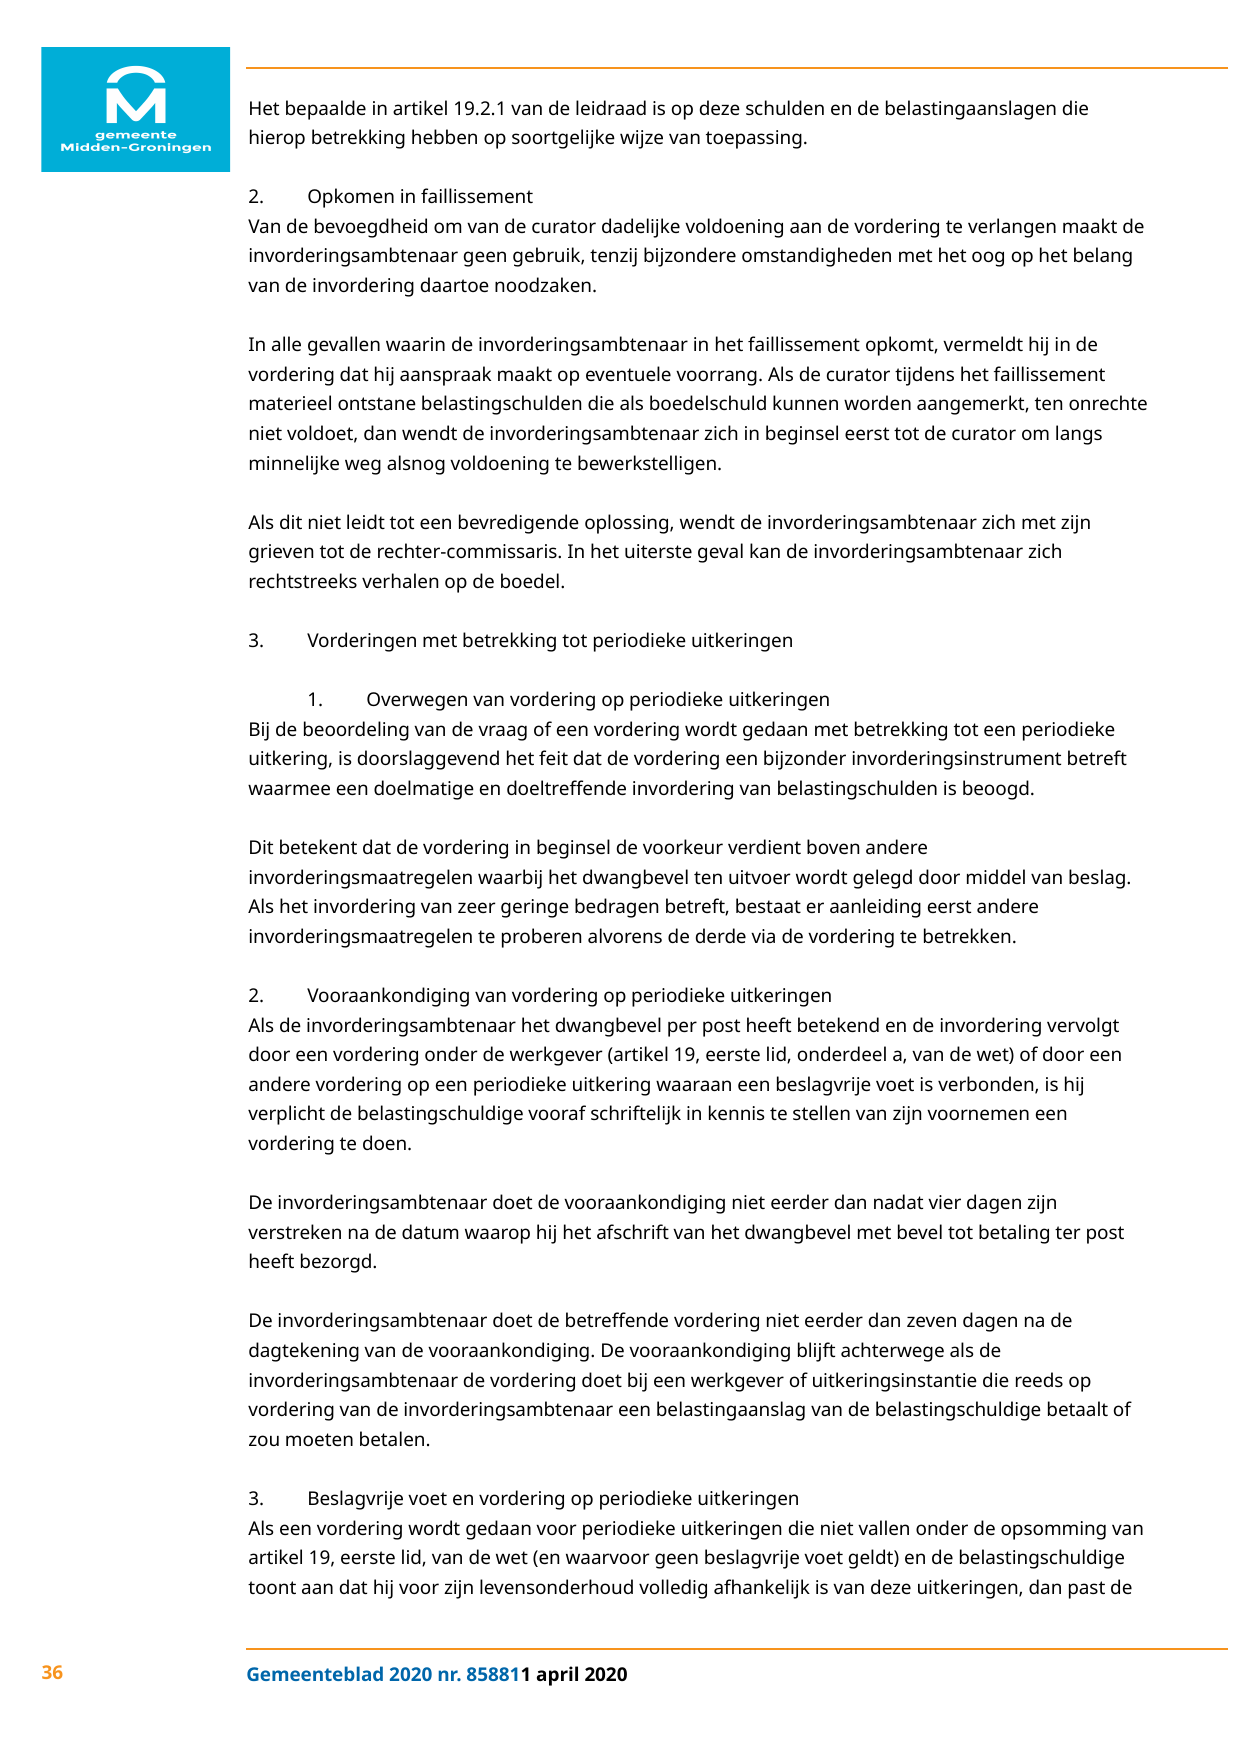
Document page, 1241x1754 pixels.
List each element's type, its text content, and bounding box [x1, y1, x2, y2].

text Als dit niet leidt tot een bevredigende oplossing, wendt de invorderingsambtenaar zich met zijn grieven tot de rechter-commissaris. In het uiterste geval kan de invorderingsambtenaar zich rechtstreeks verhalen op de boedel. [248, 509, 1152, 594]
picture [108, 66, 164, 82]
text Als een vordering wordt gedaan voor periodieke uitkeringen die niet vallen onder de opsomming van artikel 19, eerste lid, van de wet (en waarvoor geen beslagvrije voet geldt) en de belastingschuldige toont aan dat hij voor zijn levensonderhoud volledig afhankelijk is van deze uitkeringen, dan past de [248, 1515, 1152, 1600]
text Als de invorderingsambtenaar het dwangbevel per post heeft betekend en de invordering vervolgt door een vordering onder de werkgever (artikel 19, eerste lid, onderdeel a, van de wet) of door een andere vordering op een periodieke uitkering waaraan een beslagvrije voet is verbonden, is hij verplicht de belastingschuldige vooraf schriftelijk in kennis te stellen van zijn voornemen een vordering te doen. [248, 1012, 1152, 1156]
list Overwegen van vordering op periodieke uitkeringen [307, 686, 1152, 712]
list Vorderingen met betrekking tot periodieke uitkeringen [248, 627, 1152, 653]
text In alle gevallen waarin de invorderingsambtenaar in het faillissement opkomt, vermeldt hij in de vordering dat hij aanspraak maakt op eventuele voorrang. Als de curator tijdens het faillissement materieel ontstane belastingschulden die als boedelschuld kunnen worden aangemerkt, ten onrechte niet voldoet, dan wendt de invorderingsambtenaar zich in beginsel eerst tot de curator om langs minnelijke weg alsnog voldoening te bewerkstelligen. [248, 331, 1152, 476]
text De invorderingsambtenaar doet de vooraankondiging niet eerder dan nadat vier dagen zijn verstreken na de datum waarop hij het afschrift van het dwangbevel met bevel tot betaling ter post heeft bezorgd. [248, 1189, 1152, 1274]
text Het bepaalde in artikel 19.2.1 van de leidraad is op deze schulden en de belastingaanslagen die hierop betrekking hebben op soortgelijke wijze van toepassing. [248, 95, 1152, 150]
text De invorderingsambtenaar doet de betreffende vordering niet eerder dan zeven dagen na de dagtekening van de vooraankondiging. De vooraankondiging blijft achterwege als de invorderingsambtenaar de vordering doet bij een werkgever of uitkeringsinstantie die reeds op vordering van de invorderingsambtenaar een belastingaanslag van de belastingschuldige betaalt of zou moeten betalen. [248, 1308, 1152, 1452]
list Beslagvrije voet en vordering op periodieke uitkeringen [248, 1485, 1152, 1511]
text Dit betekent dat de vordering in beginsel de voorkeur verdient boven andere invorderingsmaatregelen waarbij het dwangbevel ten uitvoer wordt gelegd door middel van beslag. Als het invordering van zeer geringe bedragen betreft, bestaat er aanleiding eerst andere invorderingsmaatregelen te proberen alvorens de derde via de vordering te betrekken. [248, 834, 1152, 949]
text Bij de beoordeling van de vraag of een vordering wordt gedaan met betrekking tot een periodieke uitkering, is doorslaggevend het feit dat de vordering een bijzonder invorderingsinstrument betreft waarmee een doelmatige en doeltreffende invordering van belastingschulden is beoogd. [248, 716, 1152, 801]
picture [107, 89, 165, 122]
list Vooraankondiging van vordering op periodieke uitkeringen [248, 982, 1152, 1008]
list Opkomen in faillissement [248, 183, 1152, 209]
text Van de bevoegdheid om van de curator dadelijke voldoening aan de vordering te verlangen maakt de invorderingsambtenaar geen gebruik, tenzij bijzondere omstandigheden met het oog op het belang van de invordering daartoe noodzaken. [248, 213, 1152, 298]
picture [184, 146, 190, 153]
